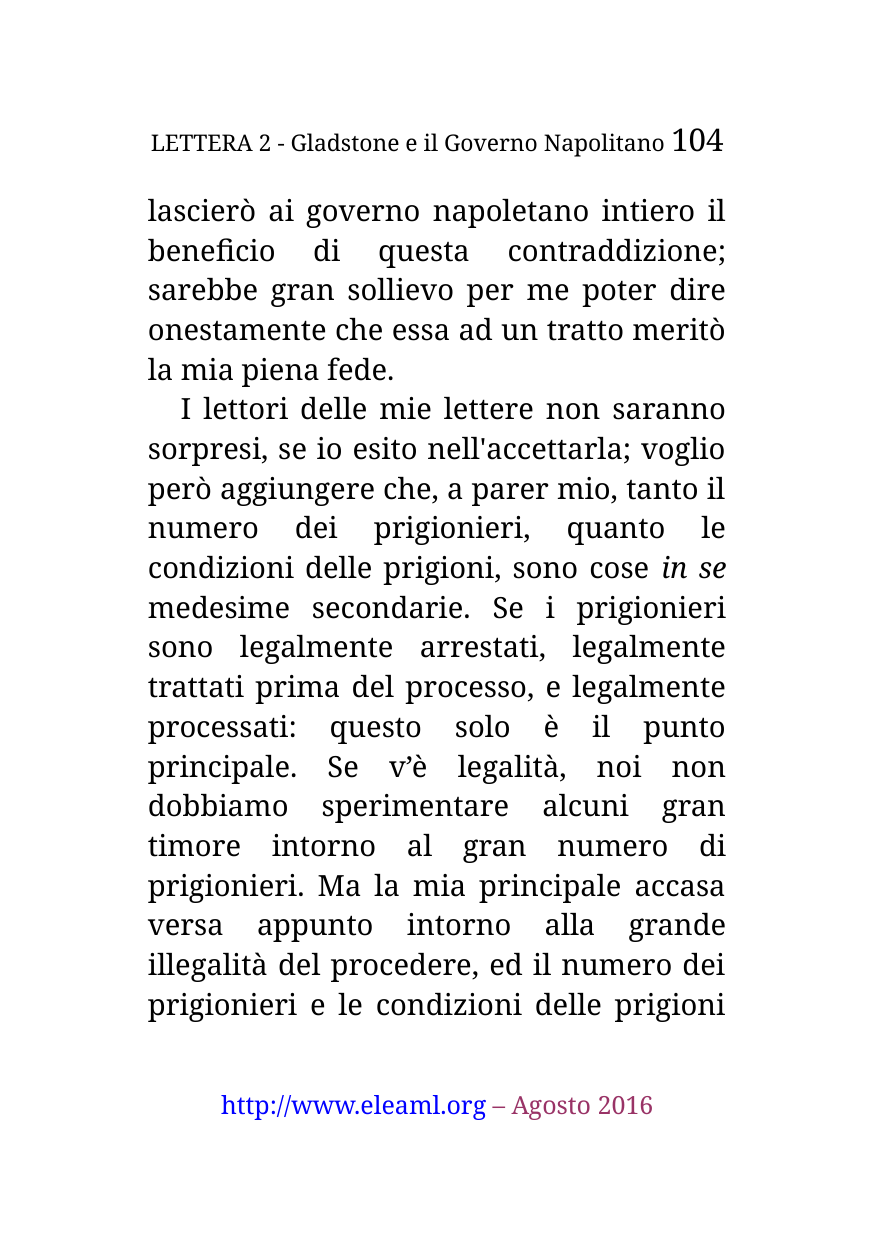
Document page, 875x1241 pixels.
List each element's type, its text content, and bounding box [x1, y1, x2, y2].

text I lettori delle mie lettere non saranno sorpresi, se io esito nell'accettarla; voglio però aggiungere che, a parer mio, tanto il numero dei prigionieri, quanto le condizioni delle prigioni, sono cose in se medesime secondarie. Se i prigionieri sono legalmente arrestati, legalmente trattati prima del processo, e legalmente processati: questo solo è il punto principale. Se v’è legalità, noi non dobbiamo sperimentare alcuni gran timore intorno al gran numero di prigionieri. Ma la mia principale accasa versa appunto intorno alla grande illegalità del procedere, ed il numero dei prigionieri e le condizioni delle prigioni [148, 389, 726, 1024]
text lascierò ai governo napoletano intiero il beneficio di questa contraddizione; sarebbe gran sollievo per me poter dire onestamente che essa ad un tratto meritò la mia piena fede. [148, 190, 726, 389]
